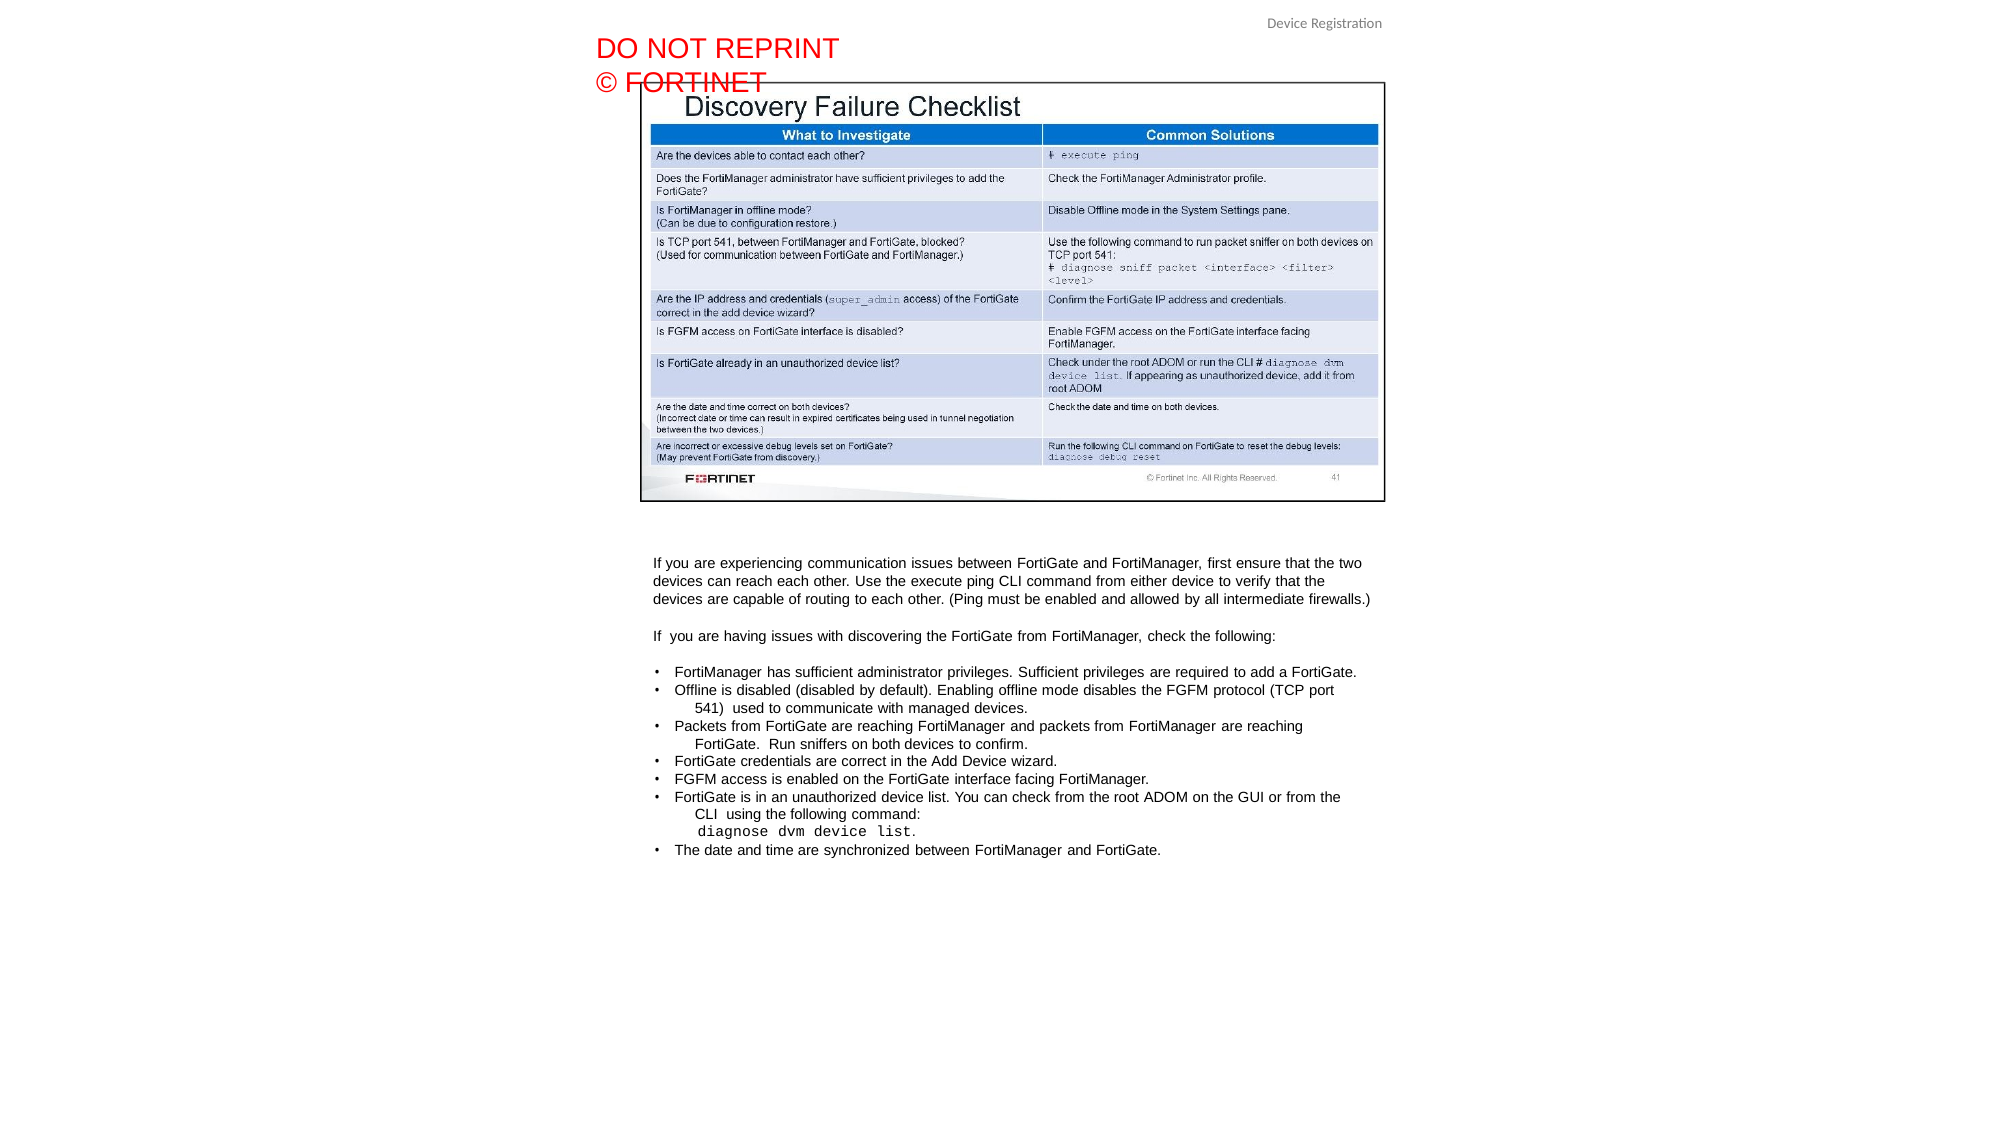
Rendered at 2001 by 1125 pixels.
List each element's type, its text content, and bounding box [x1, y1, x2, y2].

text_box Device Registration [1265, 11, 1386, 32]
text_box DO NOT REPRINT © FORTINET [594, 28, 841, 98]
text_box If you are experiencing communication issues between FortiGate and FortiManager, first ensure that the two devices can reach each other. Use the execute ping CLI command from either device to verify that the devices are capable of routing to each other. (Ping must be enabled and allowed by all intermediate firewalls.) If you are having issues with discovering the FortiGate from FortiManager, check the following: FortiManager has sufficient administrator privileges. Sufficient privileges are required to add a FortiGate. Offline is disabled (disabled by default). Enabling offline mode disables the FGFM protocol (TCP port 541) used to communicate with managed devices. Packets from FortiGate are reaching FortiManager and packets from FortiManager are reaching FortiGate. Run sniffers on both devices to confirm. FortiGate credentials are correct in the Add Device wizard. FGFM access is enabled on the FortiGate interface facing FortiManager. FortiGate is in an unauthorized device list. You can check from the root ADOM on the GUI or from the CLI using the following command: diagnose dvm device list. The date and time are synchronized between FortiManager and FortiGate. [651, 552, 1372, 863]
picture [642, 92, 1383, 500]
text_box [640, 81, 1386, 502]
